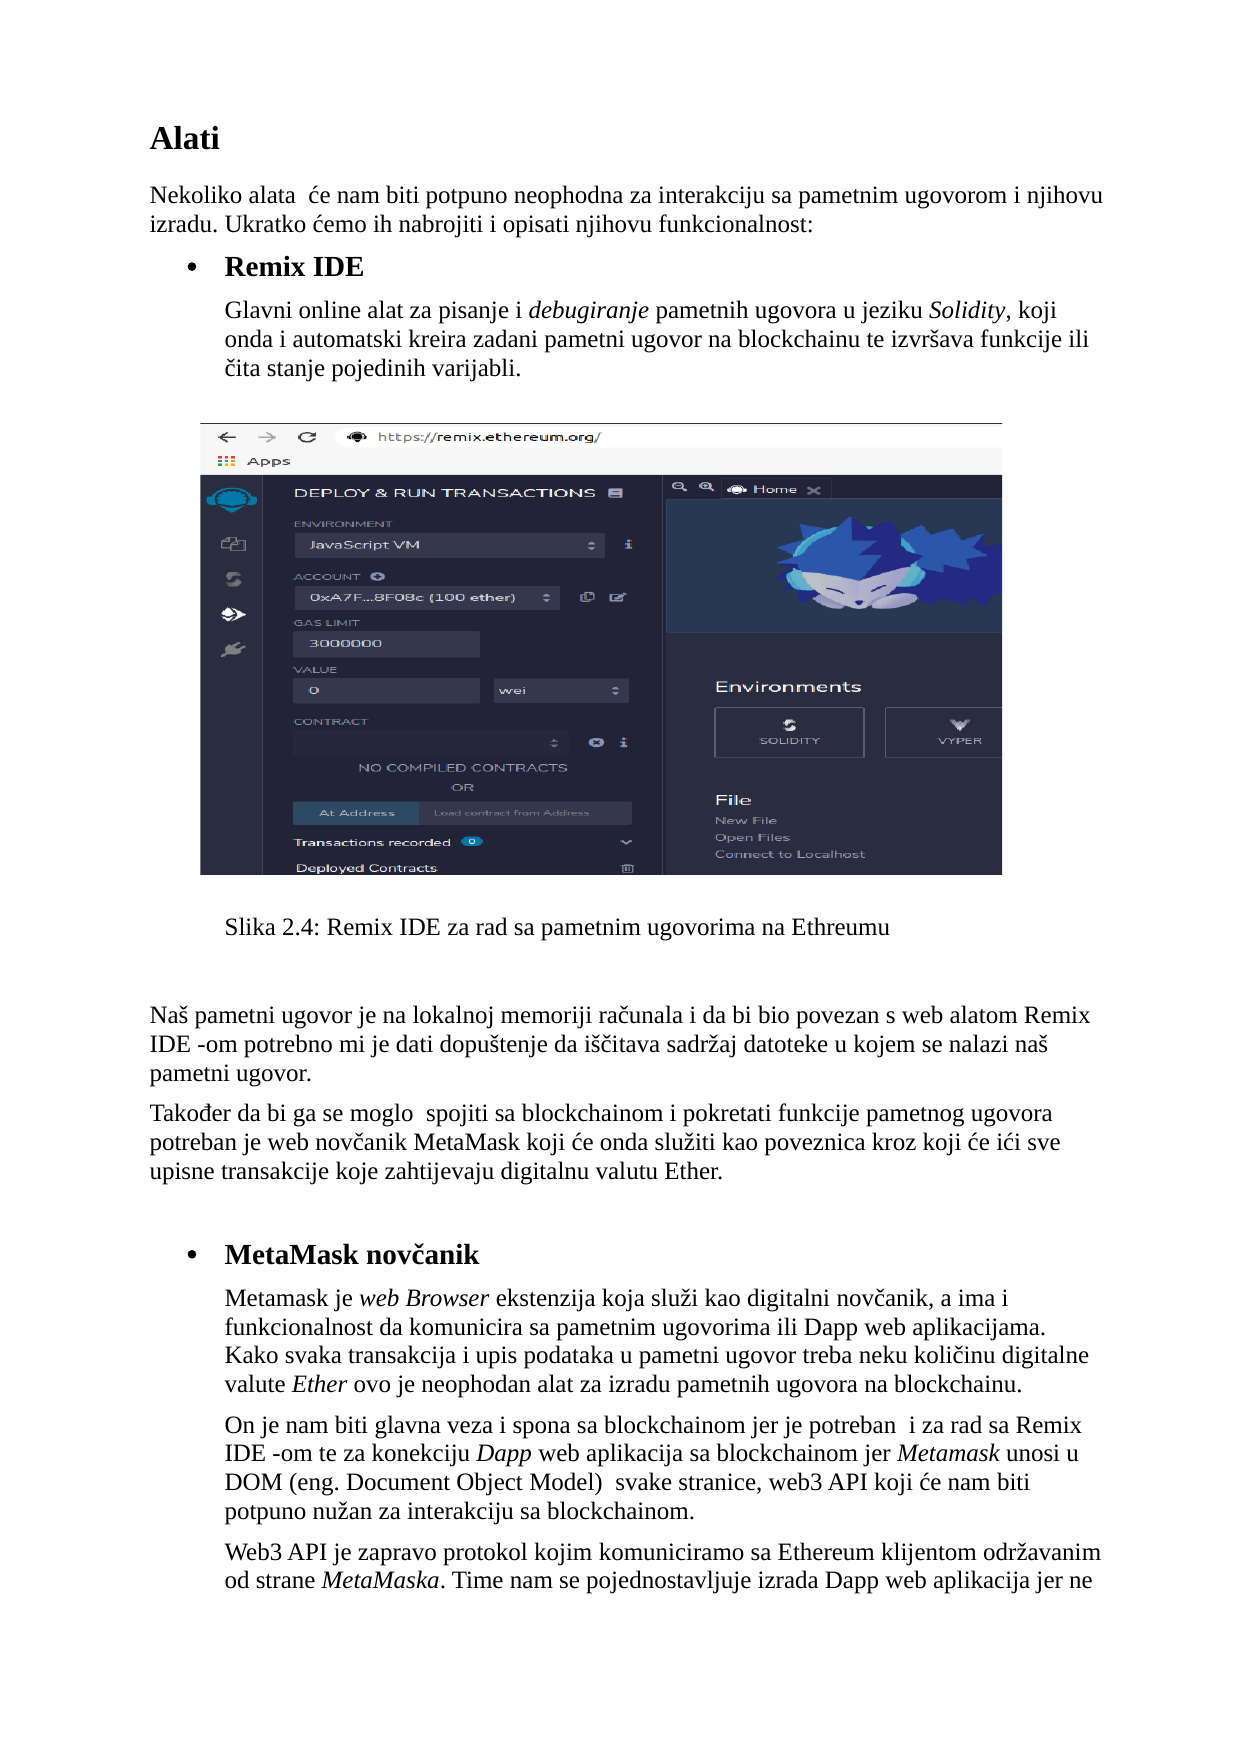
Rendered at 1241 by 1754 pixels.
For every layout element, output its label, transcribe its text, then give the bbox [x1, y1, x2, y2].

list Web3 API je zapravo protokol kojim komuniciramo sa Ethereum klijentom održavanim od strane MetaMaska. Time nam se pojednostavljuje izrada Dapp web aplikacija jer ne [187, 1537, 1106, 1594]
list Metamask je web Browser ekstenzija koja služi kao digitalni novčanik, a ima i funkcionalnost da komunicira sa pametnim ugovorima ili Dapp web aplikacijama. Kako svaka transakcija i upis podataka u pametni ugovor treba neku količinu digitalne valute Ether ovo je neophodan alat za izradu pametnih ugovora na blockchainu. [187, 1283, 1106, 1398]
list Glavni online alat za pisanje i debugiranje pametnih ugovora u jeziku Solidity, koji onda i automatski kreira zadani pametni ugovor na blockchainu te izvršava funkcije ili čita stanje pojedinih varijabli. [187, 295, 1106, 381]
text Slika 2.4: Remix IDE za rad sa pametnim ugovorima na Ethreumu [149, 912, 1106, 941]
list Remix IDE [187, 249, 1106, 283]
text Naš pametni ugovor je na lokalnoj memoriji računala i da bi bio povezan s web alatom Remix IDE -om potrebno mi je dati dopuštenje da iščitava sadržaj datoteke u kojem se nalazi naš pametni ugovor. [149, 1000, 1106, 1087]
list On je nam biti glavna veza i spona sa blockchainom jer je potreban i za rad sa Remix IDE -om te za konekciju Dapp web aplikacija sa blockchainom jer Metamask unosi u DOM (eng. Document Object Model) svake stranice, web3 API koji će nam biti potpuno nužan za interakciju sa blockchainom. [187, 1410, 1106, 1525]
text Alati [149, 118, 1106, 156]
list MetaMask novčanik [187, 1237, 1106, 1271]
picture [200, 423, 1003, 875]
text Također da bi ga se moglo spojiti sa blockchainom i pokretati funkcije pametnog ugovora potreban je web novčanik MetaMask koji će onda služiti kao poveznica kroz koji će ići sve upisne transakcije koje zahtijevaju digitalnu valutu Ether. [149, 1098, 1106, 1185]
text Nekoliko alata će nam biti potpuno neophodna za interakciju sa pametnim ugovorom i njihovu izradu. Ukratko ćemo ih nabrojiti i opisati njihovu funkcionalnost: [149, 180, 1106, 238]
